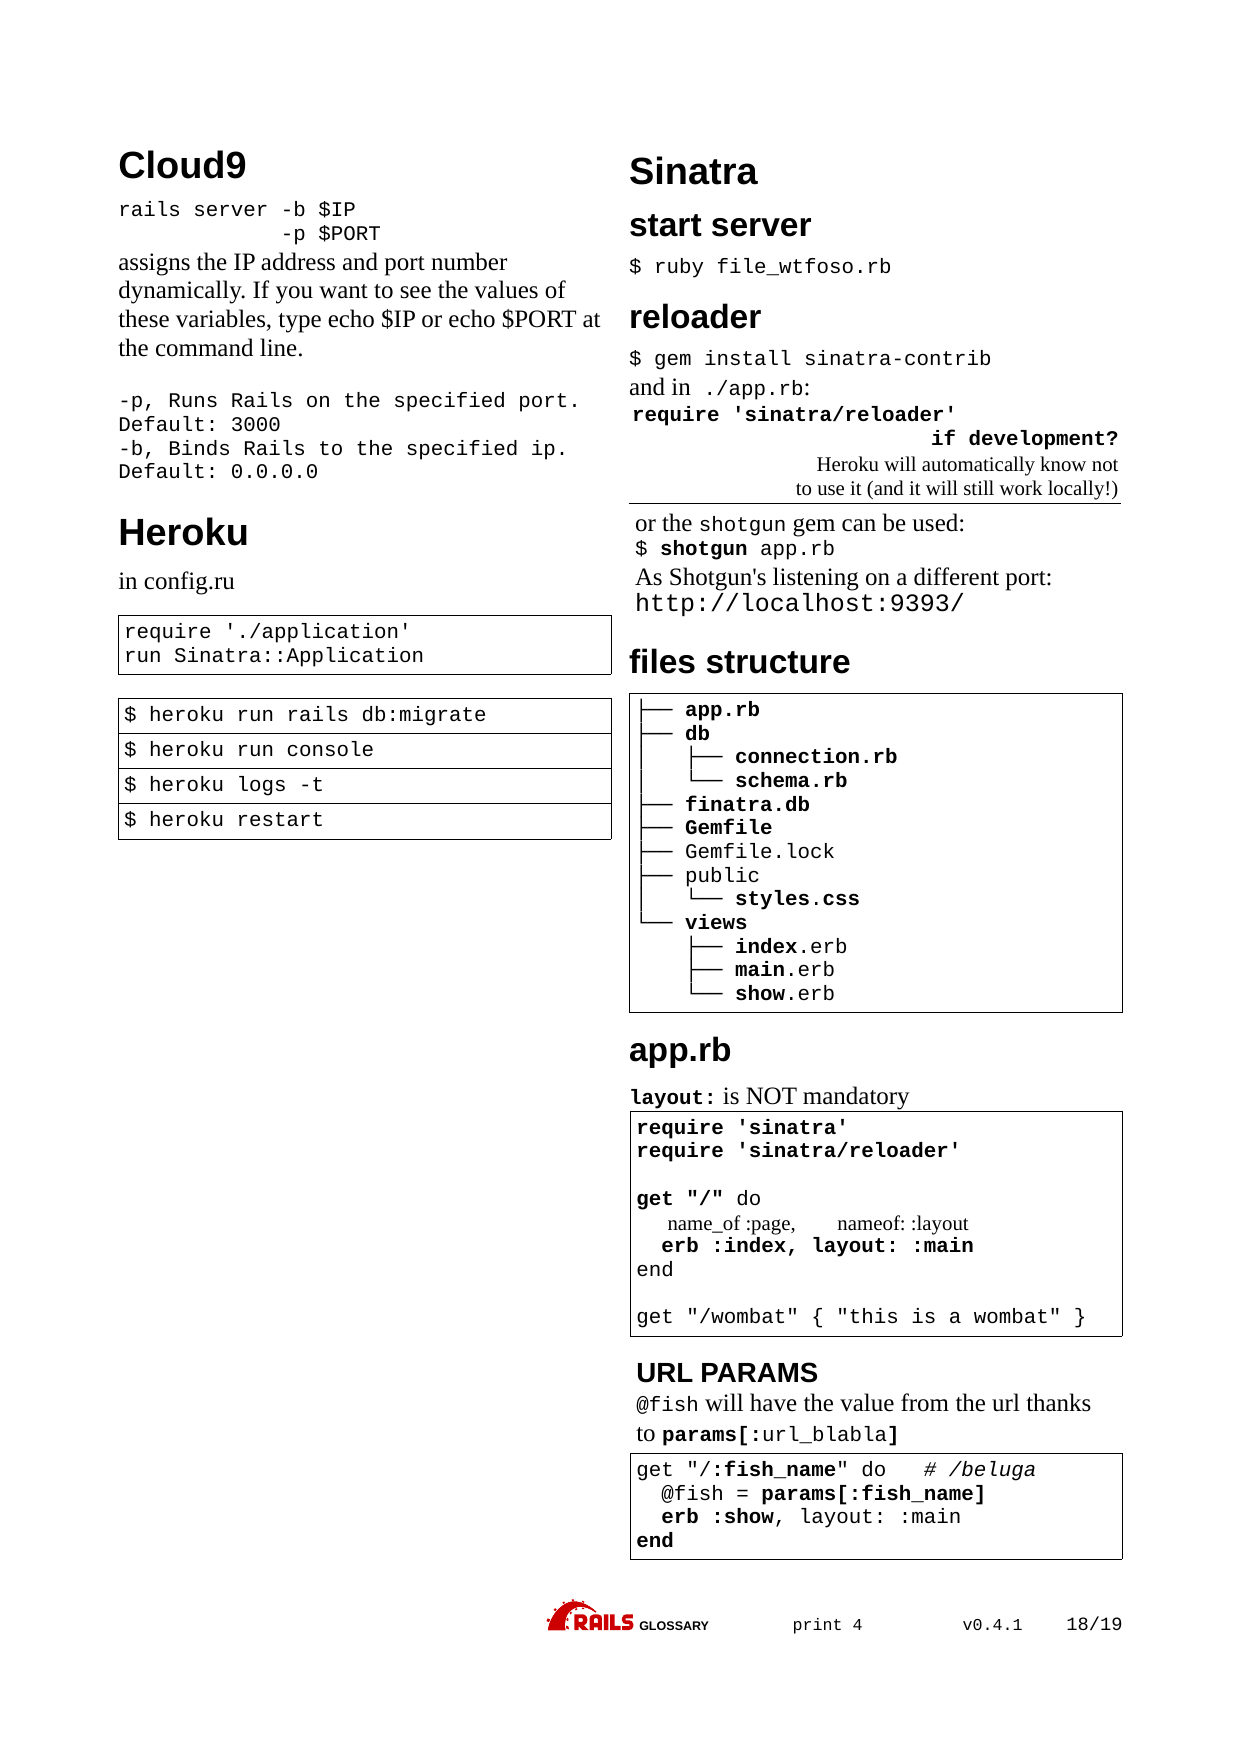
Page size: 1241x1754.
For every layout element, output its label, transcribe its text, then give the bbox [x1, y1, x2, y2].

subtitle Heroku [118, 510, 611, 553]
subtitle Sinatra [629, 149, 1122, 193]
text -p, Runs Rails on the specified port. Default: 3000 -b, Binds Rails to the specified ip. Default: 0.0.0.0 [118, 390, 611, 485]
text -p $PORT [118, 223, 611, 247]
text $ gem install sinatra-contrib [629, 348, 1122, 372]
text and in ./app.rb: [629, 372, 1122, 401]
text $ ruby file_wtfoso.rb [629, 256, 1122, 279]
table_cell $ heroku logs -t [119, 769, 611, 803]
text assigns the IP address and port number dynamically. If you want to see the values of these variables, type echo $IP or echo $PORT at the command line. [118, 247, 611, 362]
text layout: is NOT mandatory [629, 1081, 1122, 1111]
table_header require './application' run Sinatra::Application [119, 616, 611, 674]
table_cell get "/:fish_name" do # /beluga @fish = params[:fish_name] erb :show, layout: :main end [631, 1454, 1122, 1559]
subtitle files structure [629, 642, 1122, 681]
text rails server -b $IP [118, 199, 611, 223]
table_header $ heroku run rails db:migrate [119, 699, 611, 733]
subtitle Cloud9 [118, 143, 611, 187]
subtitle start server [629, 204, 1122, 243]
table_cell $ heroku restart [119, 804, 611, 838]
table_cell URL PARAMS @fish will have the value from the url thanks to params[:url_blabla] [630, 1337, 1122, 1453]
table_header require 'sinatra' require 'sinatra/reloader' get "/" do name_of :page, nameof: :layout erb :index, layout: :main end get "/wombat" { "this is a wombat" } [631, 1112, 1122, 1336]
table_header ├── app.rb ├── db │ ├── connection.rb │ └── schema.rb ├── finatra.db ├── Gemfile ├── Gemfile.lock ├── public │ └── styles.css └── views ├── index.erb ├── main.erb └── show.erb [630, 694, 1122, 1012]
text in config.ru [118, 566, 611, 595]
table_header require 'sinatra/reloader' if development? Heroku will automatically know not to use it (and it will still work locally!) [629, 401, 1121, 503]
table_cell $ heroku run console [119, 734, 611, 768]
subtitle app.rb [629, 1030, 1122, 1069]
subtitle reloader [629, 297, 1122, 336]
table_cell or the shotgun gem can be used: $ shotgun app.rb As Shotgun's listening on a different port: http://localhost:9393/ [629, 504, 1121, 624]
